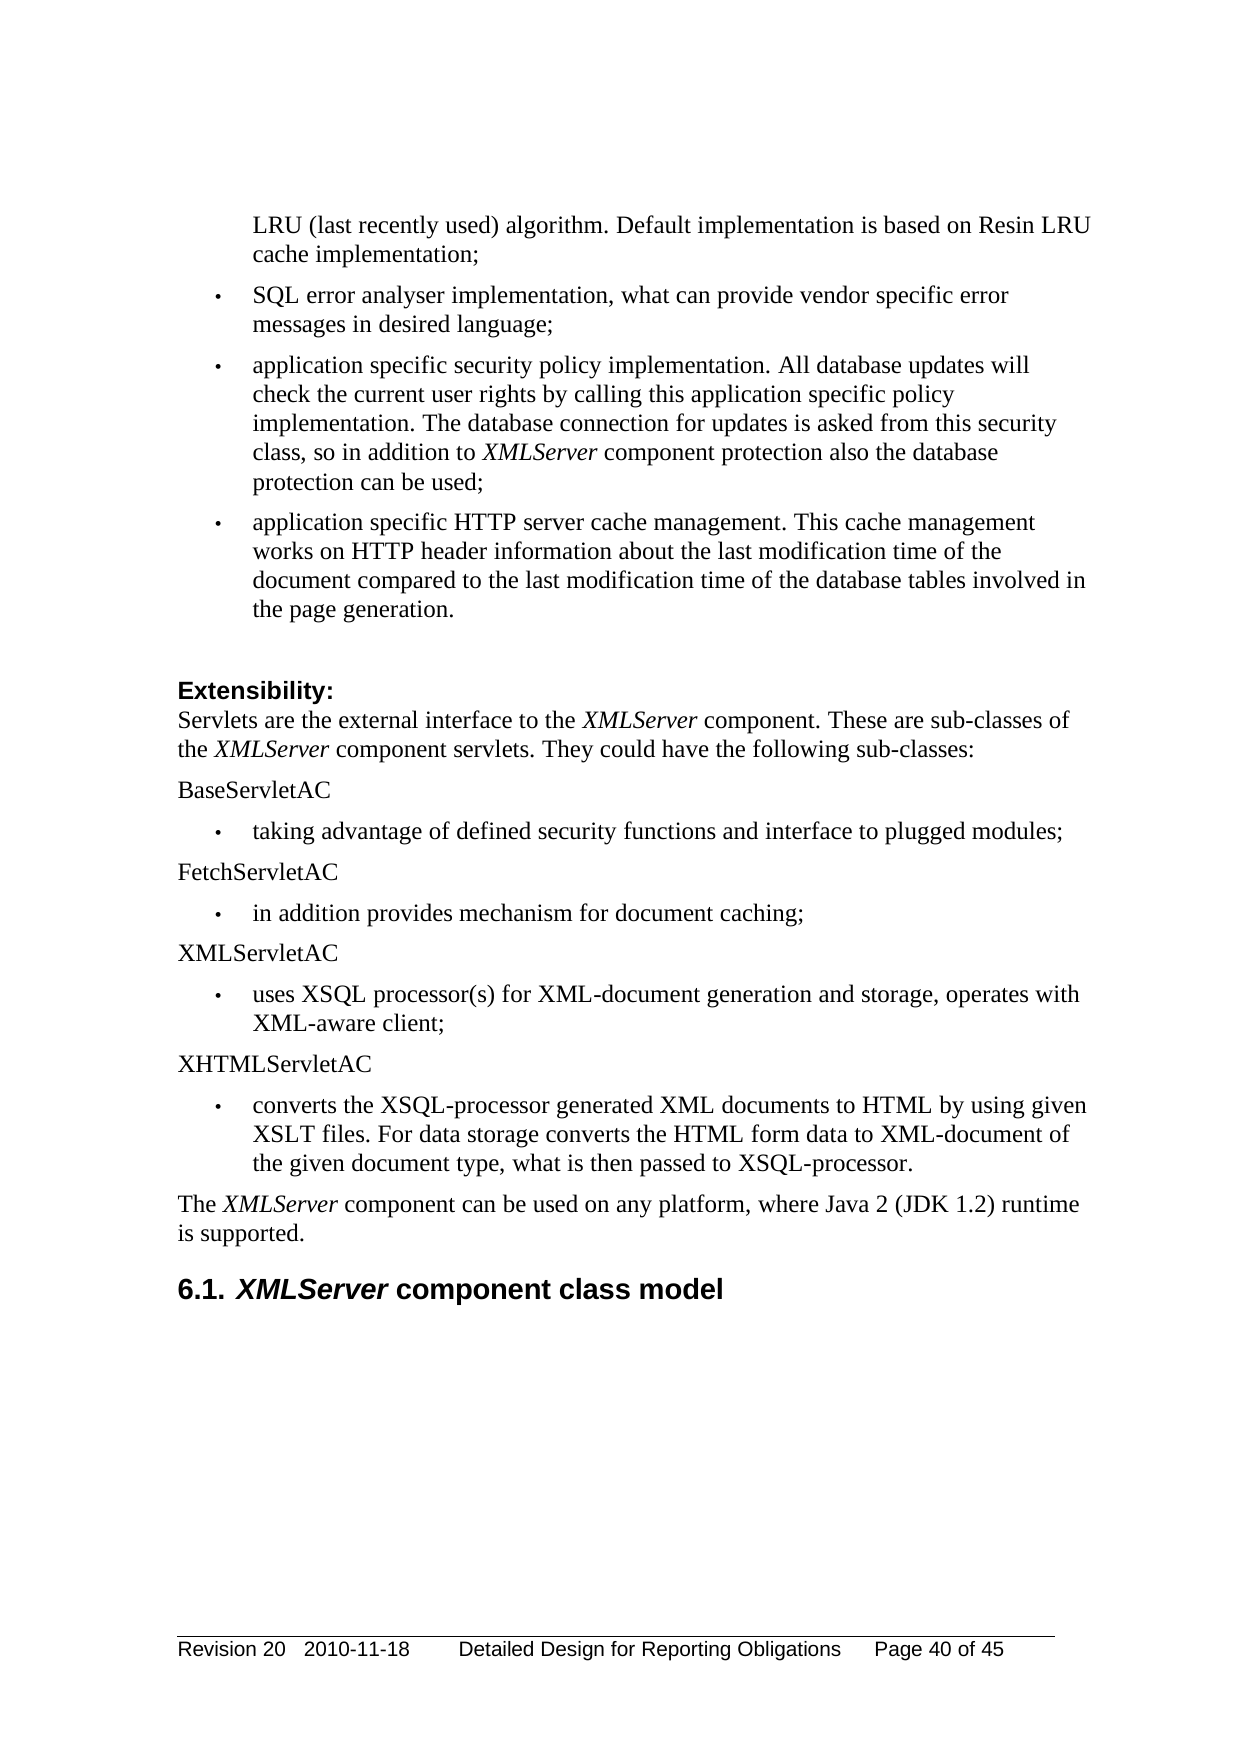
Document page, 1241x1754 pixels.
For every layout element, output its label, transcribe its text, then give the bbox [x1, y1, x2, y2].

list LRU (last recently used) algorithm. Default implementation is based on Resin LRU cache implementation; [215, 210, 1092, 268]
subtitle Extensibility: [177, 676, 1092, 705]
text XHTMLServletAC [177, 1049, 1092, 1078]
list uses XSQL processor(s) for XML-document generation and storage, operates with XML-aware client; [215, 979, 1092, 1037]
list application specific security policy implementation. All database updates will check the current user rights by calling this application specific policy implementation. The database connection for updates is asked from this security class, so in addition to XMLServer component protection also the database protection can be used; [215, 350, 1092, 495]
list taking advantage of defined security functions and interface to plugged modules; [215, 816, 1092, 845]
text Servlets are the external interface to the XMLServer component. These are sub-classes of the XMLServer component servlets. They could have the following sub-classes: [177, 705, 1092, 763]
list application specific HTTP server cache management. This cache management works on HTTP header information about the last modification time of the document compared to the last modification time of the database tables involved in the page generation. [215, 507, 1092, 623]
text BaseServletAC [177, 775, 1092, 804]
list SQL error analyser implementation, what can provide vendor specific error messages in desired language; [215, 280, 1092, 338]
list converts the XSQL-processor generated XML documents to HTML by using given XSLT files. For data storage converts the HTML form data to XML-document of the given document type, what is then passed to XSQL-processor. [215, 1090, 1092, 1177]
text XMLServletAC [177, 938, 1092, 967]
text The XMLServer component can be used on any platform, where Java 2 (JDK 1.2) runtime is supported. [177, 1189, 1092, 1247]
subtitle XMLServer component class model [177, 1272, 1092, 1305]
text FetchServletAC [177, 857, 1092, 886]
list in addition provides mechanism for document caching; [215, 897, 1092, 927]
